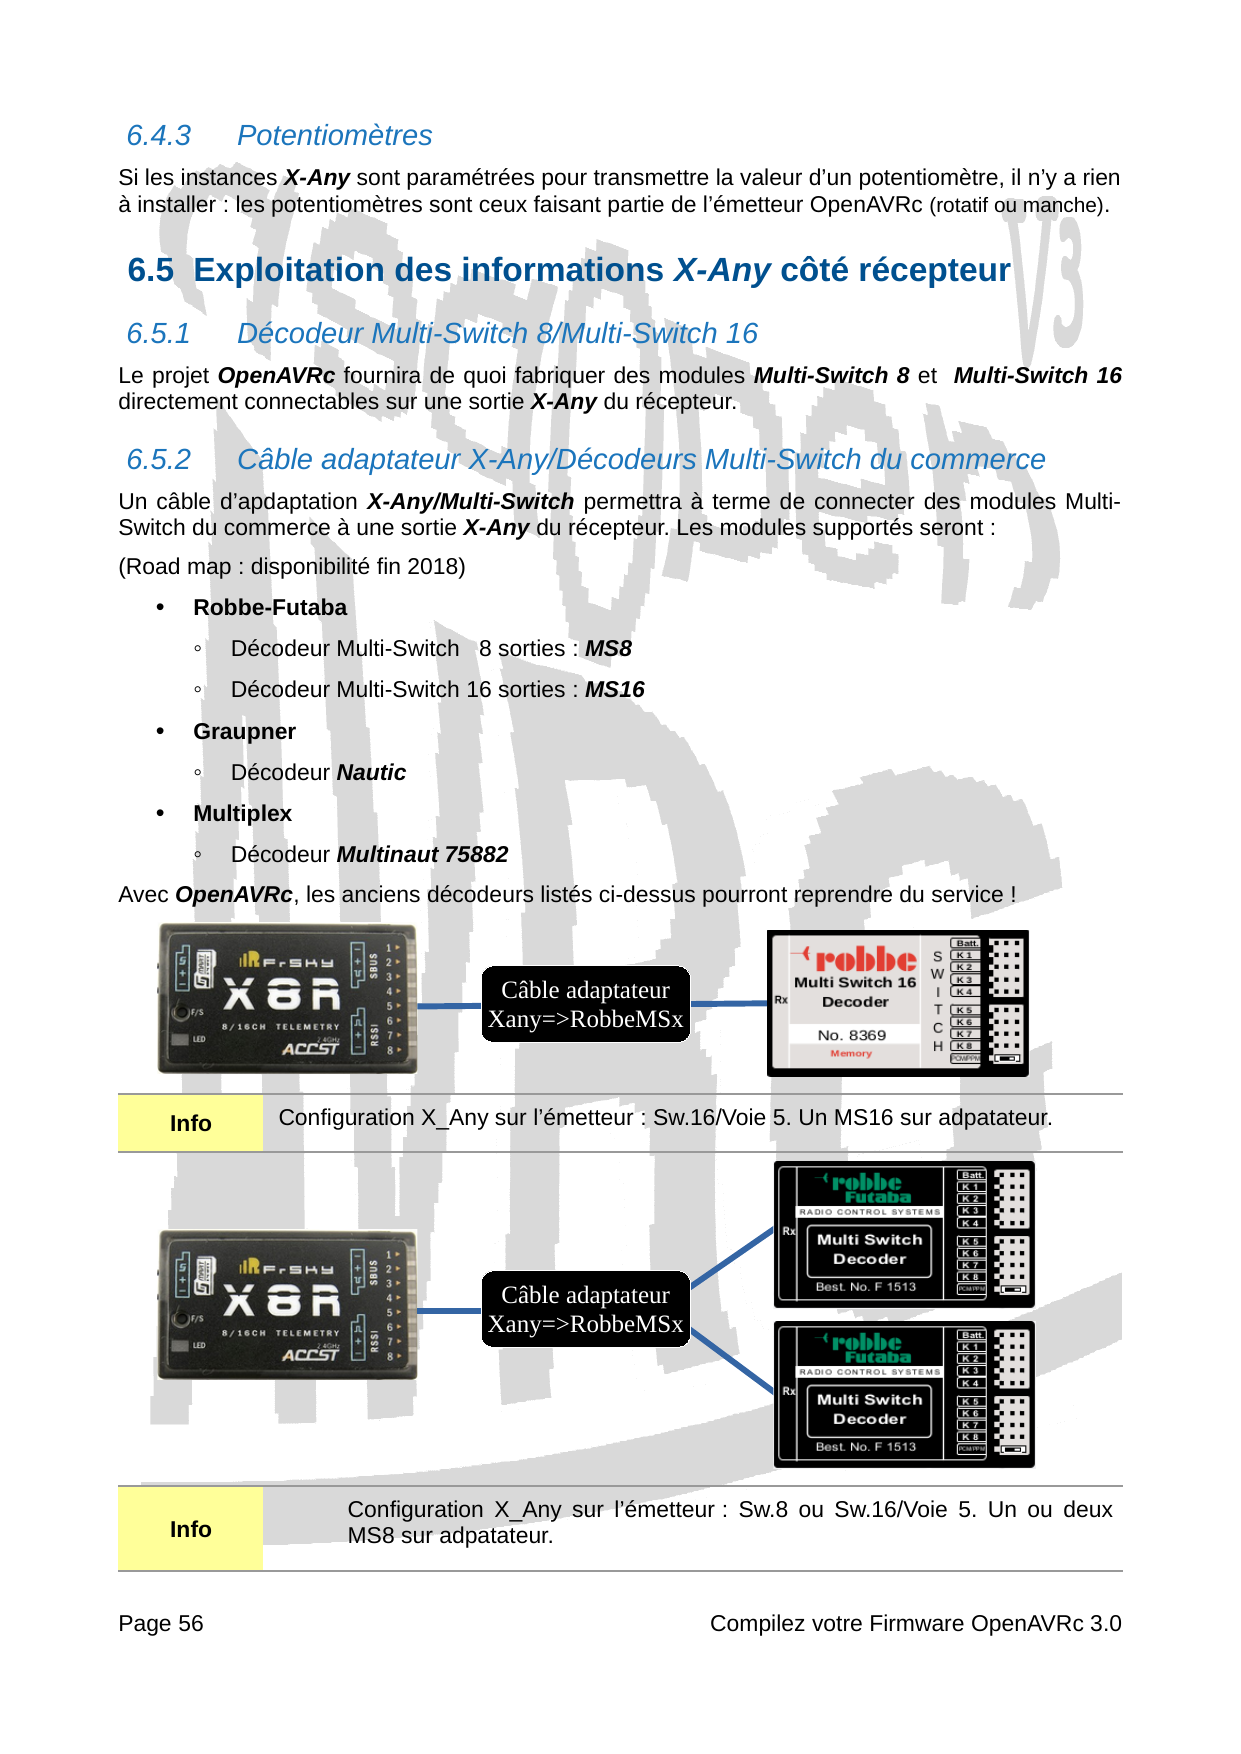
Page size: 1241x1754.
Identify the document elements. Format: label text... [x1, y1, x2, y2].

list Graupner [156, 716, 1122, 744]
text Avec OpenAVRc, les anciens décodeurs listés ci-dessus pourront reprendre du service ! [118, 881, 1122, 907]
list Décodeur Multi-Switch 8 sorties : MS8 [193, 633, 1122, 662]
text Le projet OpenAVRc fournira de quoi fabriquer des modules Multi-Switch 8 et Multi-Switch 16 directement connectables sur une sortie X-Any du récepteur. [118, 362, 1122, 415]
text (Road map : disponibilité fin 2018) [118, 553, 1122, 579]
picture [767, 930, 1030, 1077]
subtitle Décodeur Multi-Switch 8/Multi-Switch 16 [118, 316, 1122, 349]
table_header Info [118, 1095, 263, 1151]
list Décodeur Nautic [193, 757, 1122, 786]
picture [773, 1321, 1036, 1469]
table_header Info [118, 1487, 263, 1570]
text Si les instances X-Any sont paramétrées pour transmettre la valeur d’un potentiomètre, il n’y a rien à installer : les potentiomètres sont ceux faisant partie de l’émetteur OpenAVRc (rotatif ou manche). [118, 164, 1122, 217]
table_header Configuration X_Any sur l’émetteur : Sw.16/Voie 5. Un MS16 sur adpatateur. [264, 1095, 1122, 1151]
subtitle Câble adaptateur X-Any/Décodeurs Multi-Switch du commerce [118, 442, 1122, 475]
table_header Configuration X_Any sur l’émetteur : Sw.8 ou Sw.16/Voie 5. Un ou deux MS8 sur adpatateur. [264, 1487, 1122, 1570]
list Robbe-Futaba [156, 592, 1122, 621]
list Multiplex [156, 798, 1122, 827]
picture [157, 922, 418, 1074]
picture [157, 1229, 418, 1380]
picture [773, 1161, 1036, 1309]
subtitle Potentiomètres [118, 118, 1122, 152]
list Décodeur Multinaut 75882 [193, 839, 1122, 868]
text Un câble d’apdaptation X-Any/Multi-Switch permettra à terme de connecter des modules Multi-Switch du commerce à une sortie X-Any du récepteur. Les modules supportés seront : [118, 488, 1122, 541]
list Décodeur Multi-Switch 16 sorties : MS16 [193, 674, 1122, 703]
subtitle Exploitation des informations X-Any côté récepteur [118, 250, 1122, 289]
